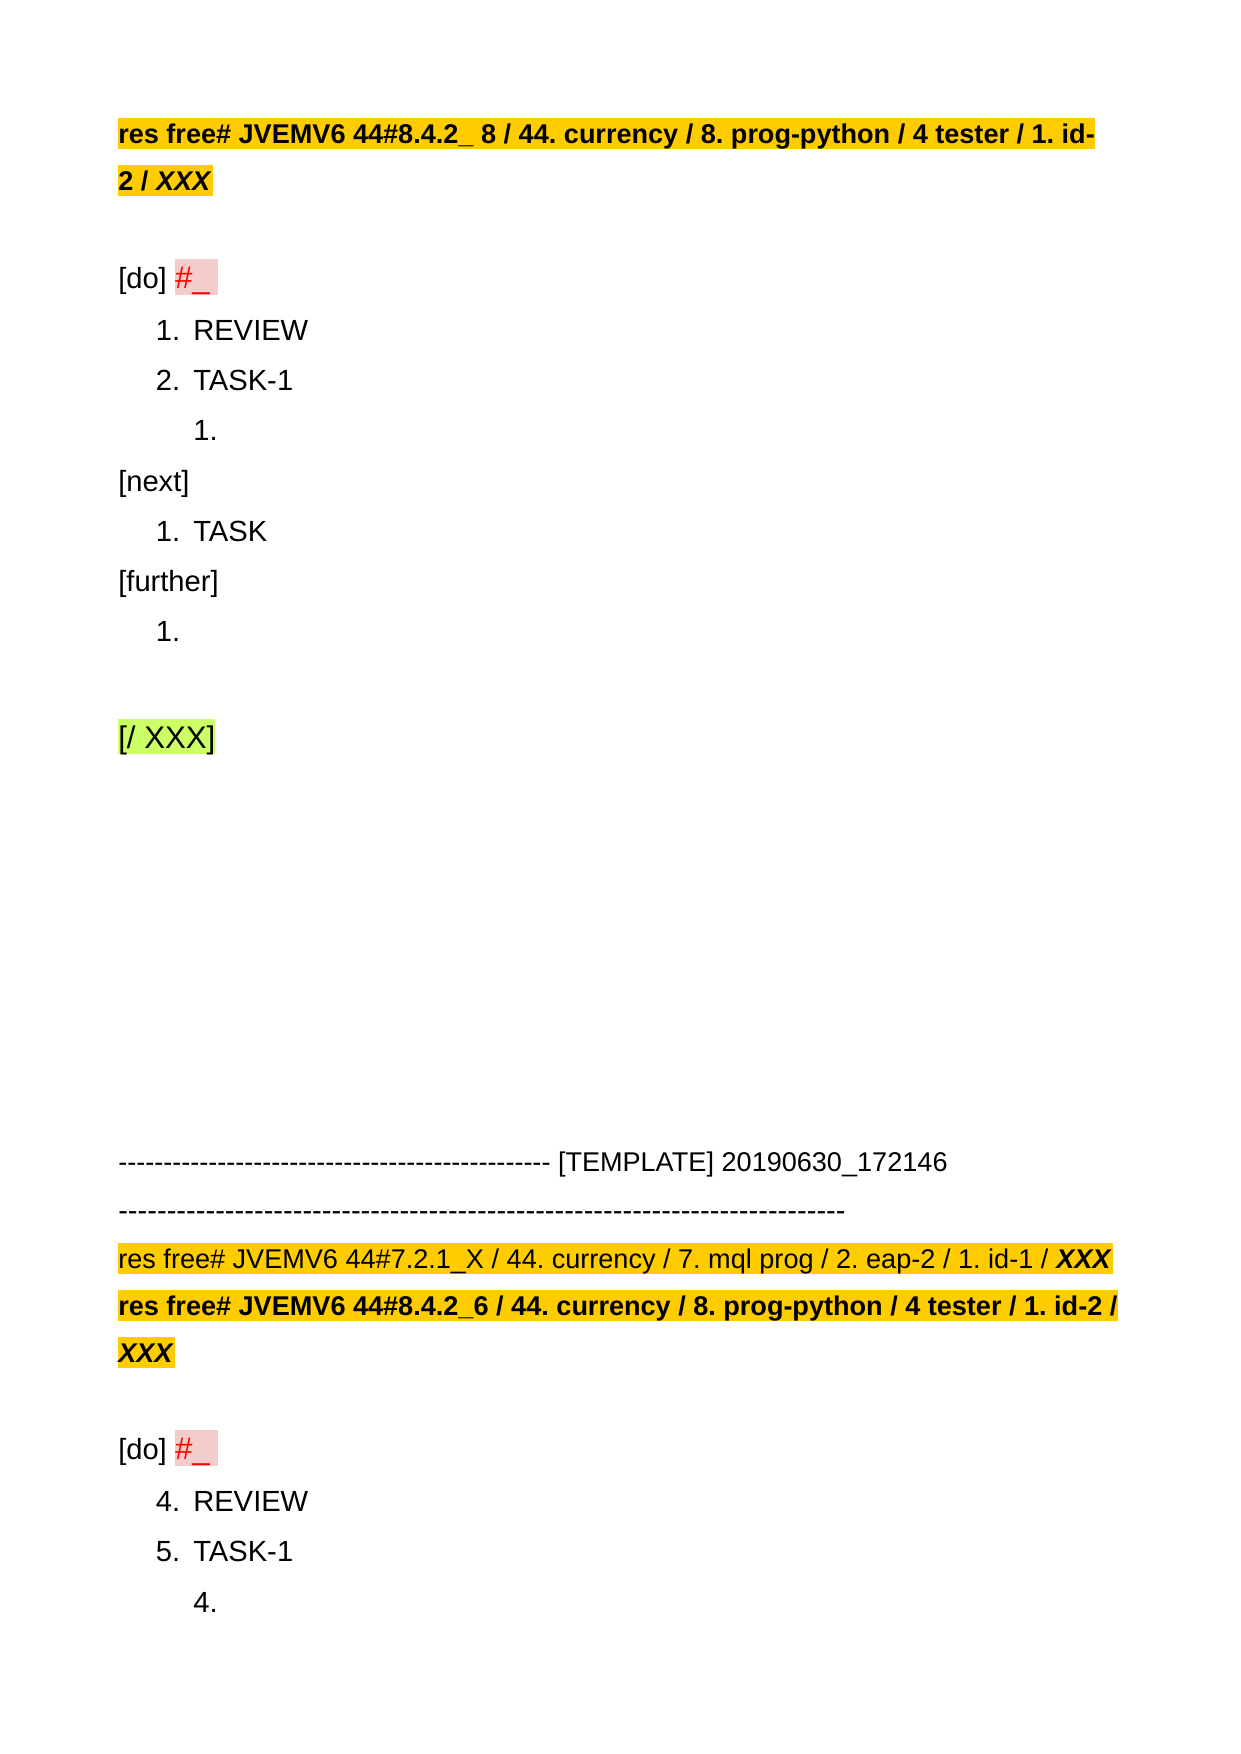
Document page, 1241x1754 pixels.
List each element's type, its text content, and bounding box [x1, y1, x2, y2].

text [next] [118, 463, 1122, 497]
text [further] [118, 564, 1122, 598]
text res free# JVEMV6 44#8.4.2_6 / 44. currency / 8. prog-python / 4 tester / 1. id-2 / XXX [118, 1290, 1122, 1368]
list TASK-1 [156, 363, 1122, 396]
text res free# JVEMV6 44#7.2.1_X / 44. currency / 7. mql prog / 2. eap-2 / 1. id-1 / XXX [118, 1243, 1122, 1274]
text ------------------------------------------------ [TEMPLATE] 20190630_172146 [118, 1146, 1122, 1177]
text [/ XXX] [118, 665, 1122, 754]
text [do] #_ [118, 1430, 1122, 1466]
list REVIEW [156, 313, 1122, 346]
list TASK [156, 514, 1122, 547]
text res free# JVEMV6 44#8.4.2_ 8 / 44. currency / 8. prog-python / 4 tester / 1. id-2 / XXX [118, 118, 1122, 196]
text [do] #_ [118, 259, 1122, 295]
list REVIEW [156, 1484, 1122, 1518]
list TASK-1 [156, 1534, 1122, 1568]
text --------------------------------------------------------------------------- [118, 1192, 1122, 1226]
